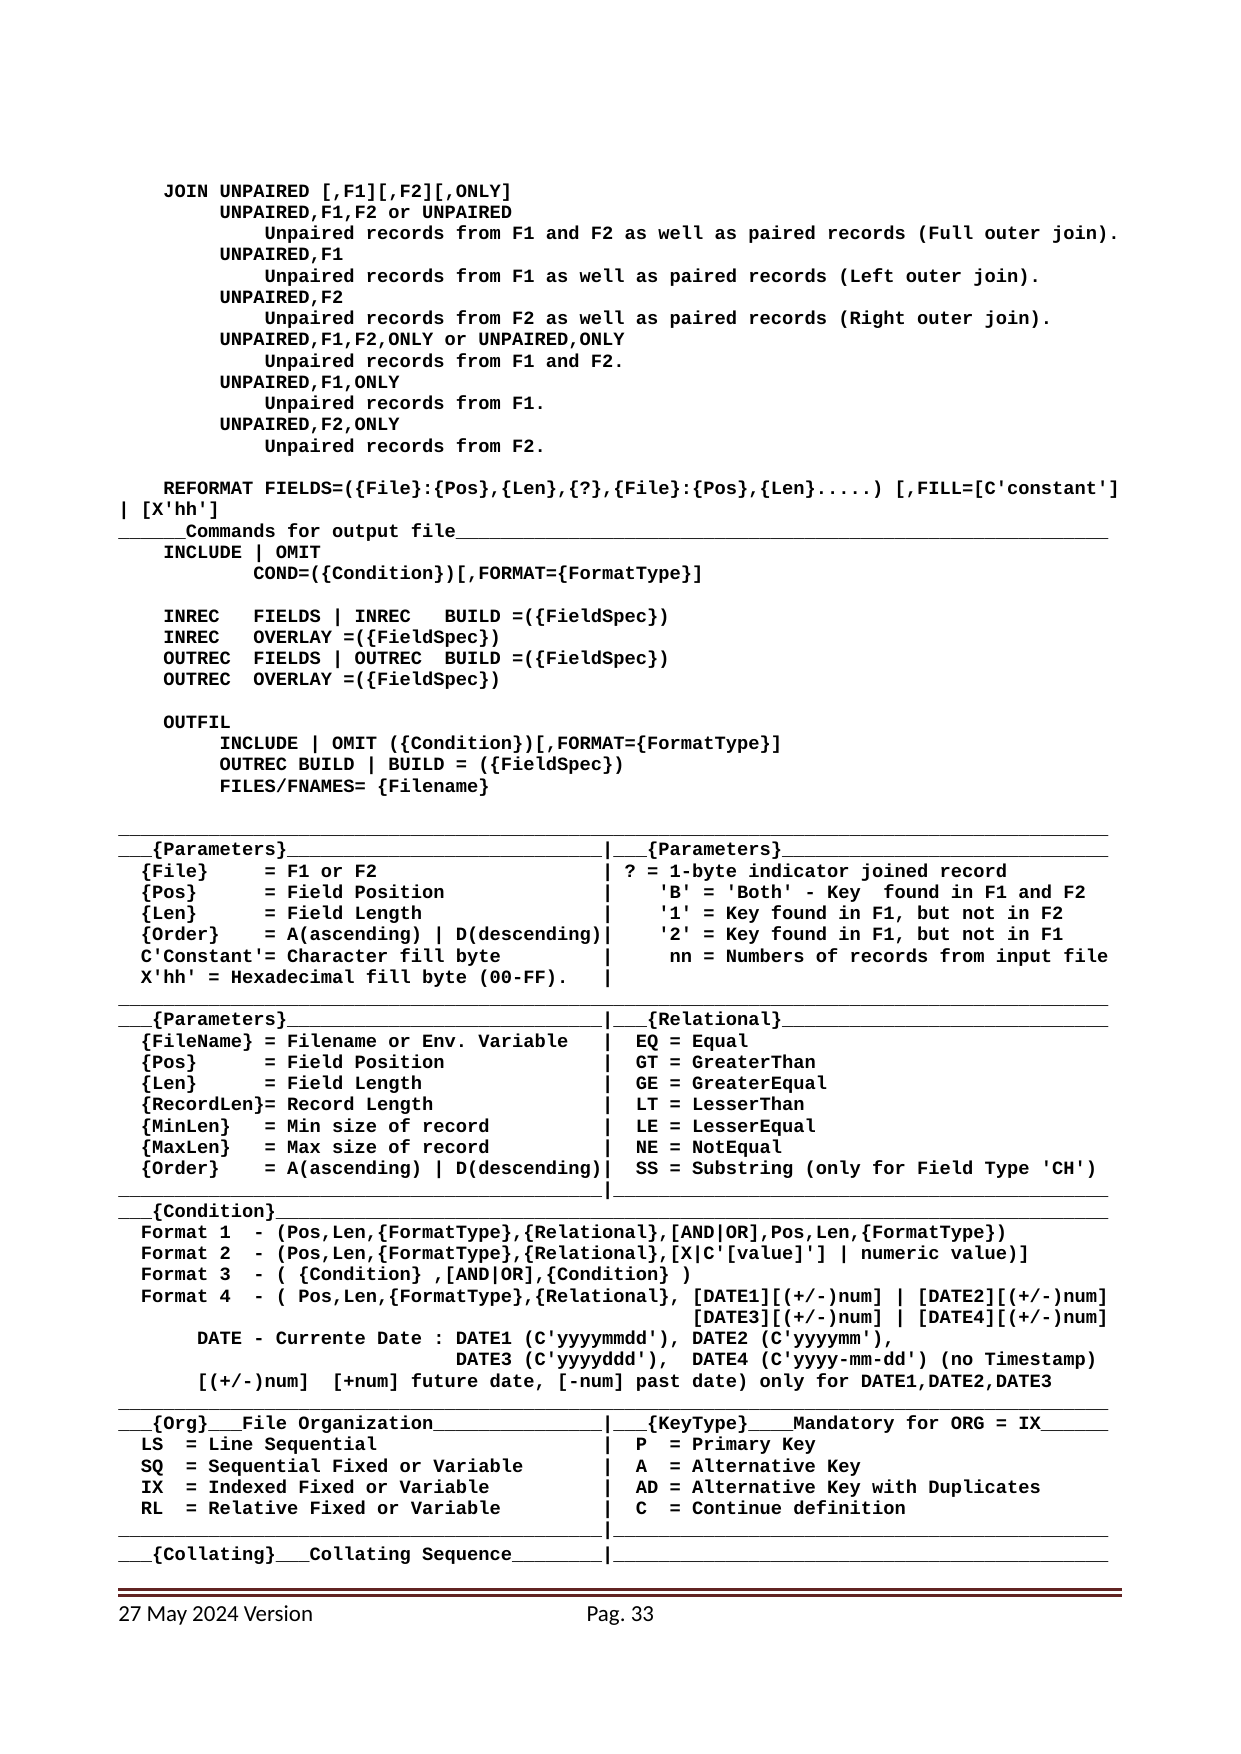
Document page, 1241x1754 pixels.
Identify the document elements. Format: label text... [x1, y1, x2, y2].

text Format 2 - (Pos,Len,{FormatType},{Relational},[X|C'[value]'] | numeric value)] [118, 1244, 1122, 1265]
text RL = Relative Fixed or Variable | C = Continue definition [118, 1499, 1122, 1520]
text UNPAIRED,F2,ONLY [118, 415, 1122, 436]
text ___{Parameters}____________________________|___{Parameters}_____________________________ [118, 840, 1122, 861]
text UNPAIRED,F1 [118, 245, 1122, 266]
text {Pos} = Field Position | GT = GreaterThan [118, 1053, 1122, 1074]
text Format 1 - (Pos,Len,{FormatType},{Relational},[AND|OR],Pos,Len,{FormatType}) [118, 1223, 1122, 1244]
text ______Commands for output file__________________________________________________________ [118, 521, 1122, 543]
text {Pos} = Field Position | 'B' = 'Both' - Key found in F1 and F2 [118, 883, 1122, 904]
text Unpaired records from F2 as well as paired records (Right outer join). [118, 309, 1122, 330]
text X'hh' = Hexadecimal fill byte (00-FF). | [118, 968, 1122, 989]
text Format 4 - ( Pos,Len,{FormatType},{Relational}, [DATE1][(+/-)num] | [DATE2][(+/-)num] [118, 1286, 1122, 1308]
text {Len} = Field Length | GE = GreaterEqual [118, 1074, 1122, 1095]
text {RecordLen}= Record Length | LT = LesserThan [118, 1095, 1122, 1116]
text INCLUDE | OMIT [118, 543, 1122, 564]
text OUTREC OVERLAY =({FieldSpec}) [118, 670, 1122, 691]
text UNPAIRED,F1,F2 or UNPAIRED [118, 203, 1122, 224]
text ________________________________________________________________________________________ [118, 1393, 1122, 1414]
text UNPAIRED,F1,ONLY [118, 373, 1122, 394]
text Unpaired records from F1 and F2. [118, 351, 1122, 373]
text {Order} = A(ascending) | D(descending)| '2' = Key found in F1, but not in F1 [118, 925, 1122, 946]
text Format 3 - ( {Condition} ,[AND|OR],{Condition} ) [118, 1265, 1122, 1286]
text LS = Line Sequential | P = Primary Key [118, 1435, 1122, 1456]
text OUTFIL [118, 713, 1122, 734]
text [DATE3][(+/-)num] | [DATE4][(+/-)num] [118, 1308, 1122, 1329]
text C'Constant'= Character fill byte | nn = Numbers of records from input file [118, 946, 1122, 968]
text FILES/FNAMES= {Filename} [118, 776, 1122, 798]
text ________________________________________________________________________________________ [118, 989, 1122, 1010]
text [(+/-)num] [+num] future date, [-num] past date) only for DATE1,DATE2,DATE3 [118, 1371, 1122, 1393]
text {Len} = Field Length | '1' = Key found in F1, but not in F2 [118, 904, 1122, 925]
text UNPAIRED,F1,F2,ONLY or UNPAIRED,ONLY [118, 330, 1122, 351]
text {File} = F1 or F2 | ? = 1-byte indicator joined record [118, 861, 1122, 883]
text Unpaired records from F1 and F2 as well as paired records (Full outer join). [118, 224, 1122, 245]
text OUTREC FIELDS | OUTREC BUILD =({FieldSpec}) [118, 649, 1122, 670]
text Unpaired records from F1 as well as paired records (Left outer join). [118, 266, 1122, 288]
text DATE - Currente Date : DATE1 (C'yyyymmdd'), DATE2 (C'yyyymm'), [118, 1329, 1122, 1350]
text JOIN UNPAIRED [,F1][,F2][,ONLY] [118, 181, 1122, 203]
text {FileName} = Filename or Env. Variable | EQ = Equal [118, 1031, 1122, 1053]
text ___________________________________________|____________________________________________ [118, 1520, 1122, 1541]
text ___________________________________________|____________________________________________ [118, 1180, 1122, 1201]
text ___{Org}___File Organization_______________|___{KeyType}____Mandatory for ORG = IX______ [118, 1414, 1122, 1435]
text {MinLen} = Min size of record | LE = LesserEqual [118, 1116, 1122, 1138]
text {MaxLen} = Max size of record | NE = NotEqual [118, 1138, 1122, 1159]
text ___{Parameters}____________________________|___{Relational}_____________________________ [118, 1010, 1122, 1031]
text UNPAIRED,F2 [118, 288, 1122, 309]
text ________________________________________________________________________________________ [118, 819, 1122, 840]
text COND=({Condition})[,FORMAT={FormatType}] [118, 564, 1122, 585]
text ___{Condition}__________________________________________________________________________ [118, 1201, 1122, 1223]
text ___{Collating}___Collating Sequence________|____________________________________________ [118, 1544, 1122, 1566]
text {Order} = A(ascending) | D(descending)| SS = Substring (only for Field Type 'CH') [118, 1159, 1122, 1180]
text SQ = Sequential Fixed or Variable | A = Alternative Key [118, 1456, 1122, 1478]
text INREC OVERLAY =({FieldSpec}) [118, 628, 1122, 649]
text REFORMAT FIELDS=({File}:{Pos},{Len},{?},{File}:{Pos},{Len}.....) [,FILL=[C'constant'] | [X'hh'] [118, 479, 1122, 521]
text Unpaired records from F2. [118, 436, 1122, 458]
text INCLUDE | OMIT ({Condition})[,FORMAT={FormatType}] [118, 734, 1122, 755]
text DATE3 (C'yyyyddd'), DATE4 (C'yyyy-mm-dd') (no Timestamp) [118, 1350, 1122, 1371]
text Unpaired records from F1. [118, 394, 1122, 415]
text INREC FIELDS | INREC BUILD =({FieldSpec}) [118, 606, 1122, 628]
text IX = Indexed Fixed or Variable | AD = Alternative Key with Duplicates [118, 1478, 1122, 1499]
text OUTREC BUILD | BUILD = ({FieldSpec}) [118, 755, 1122, 776]
